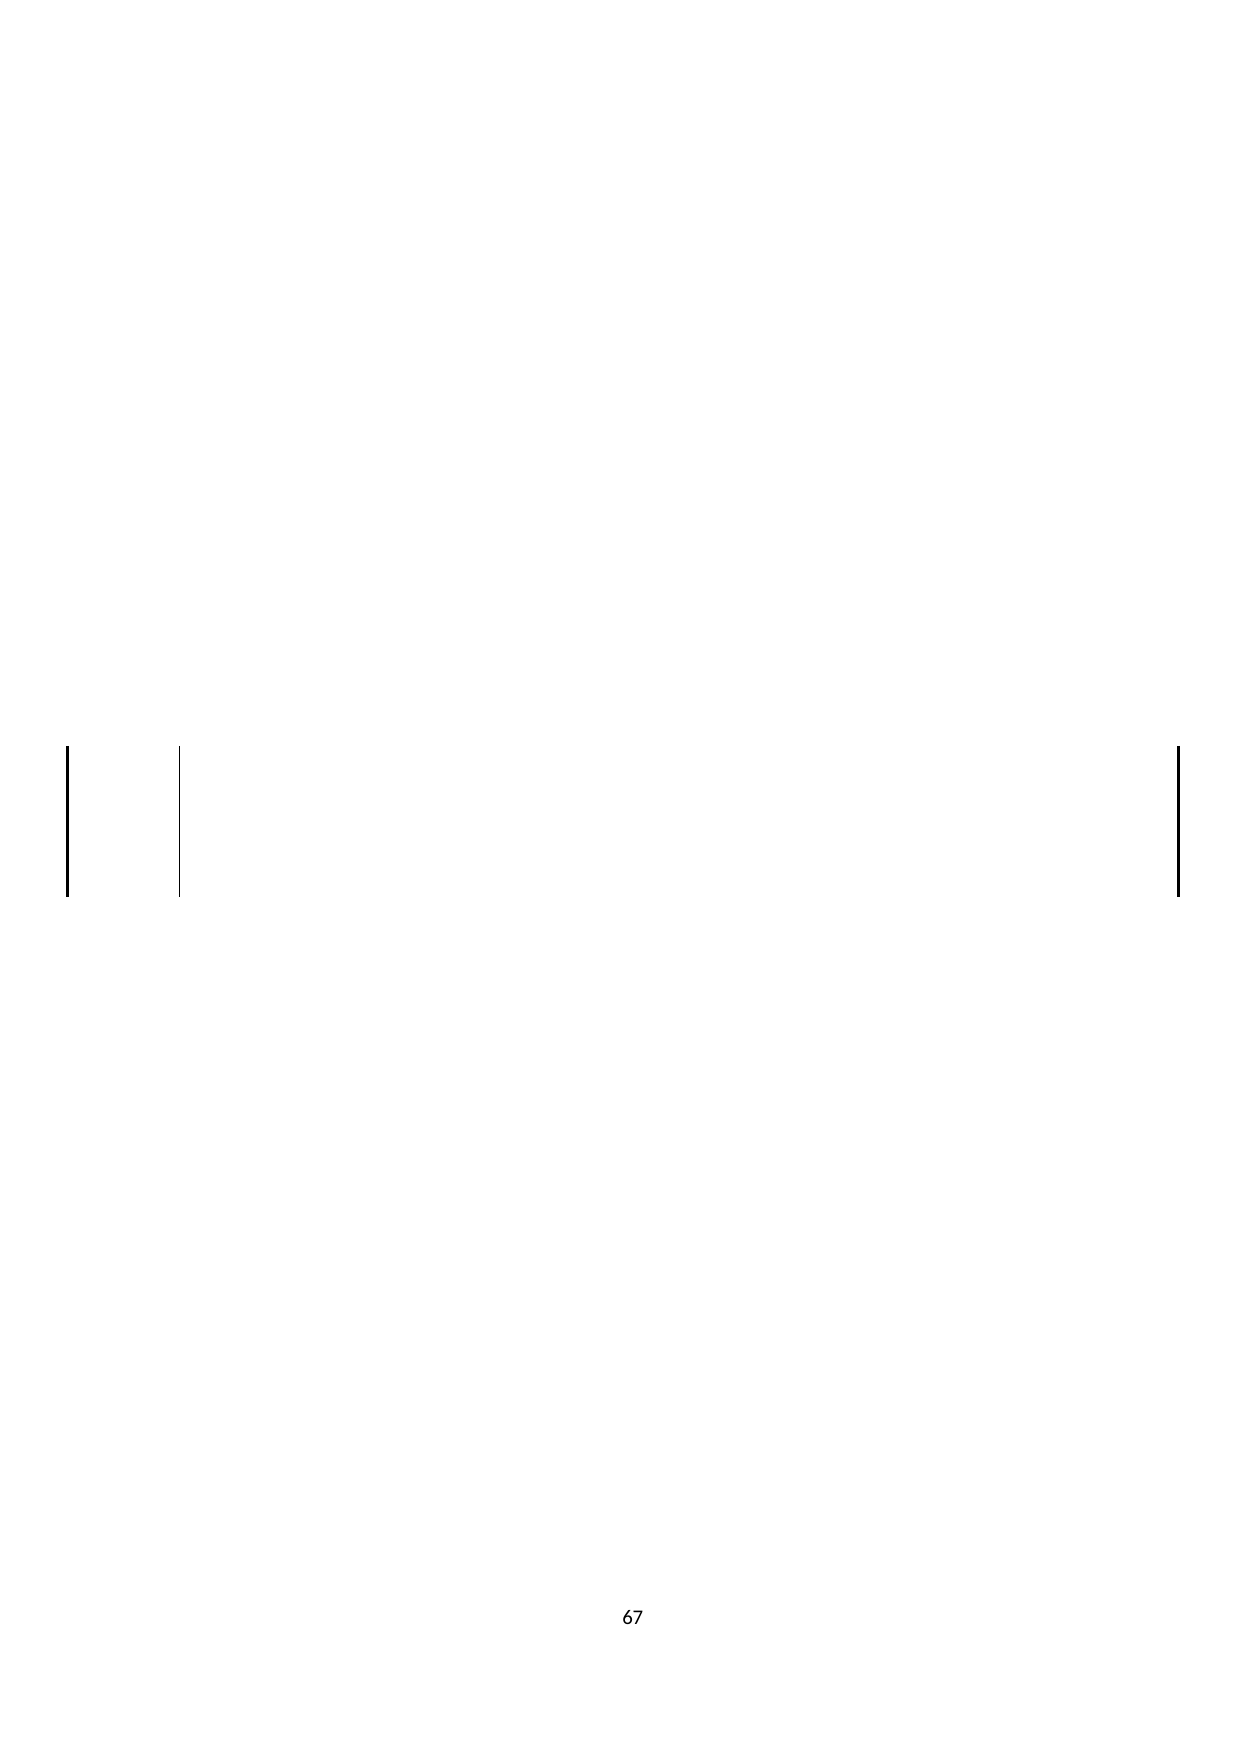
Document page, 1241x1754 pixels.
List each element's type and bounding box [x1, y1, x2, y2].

table_cell [180, 746, 1177, 897]
table_cell [69, 746, 179, 897]
